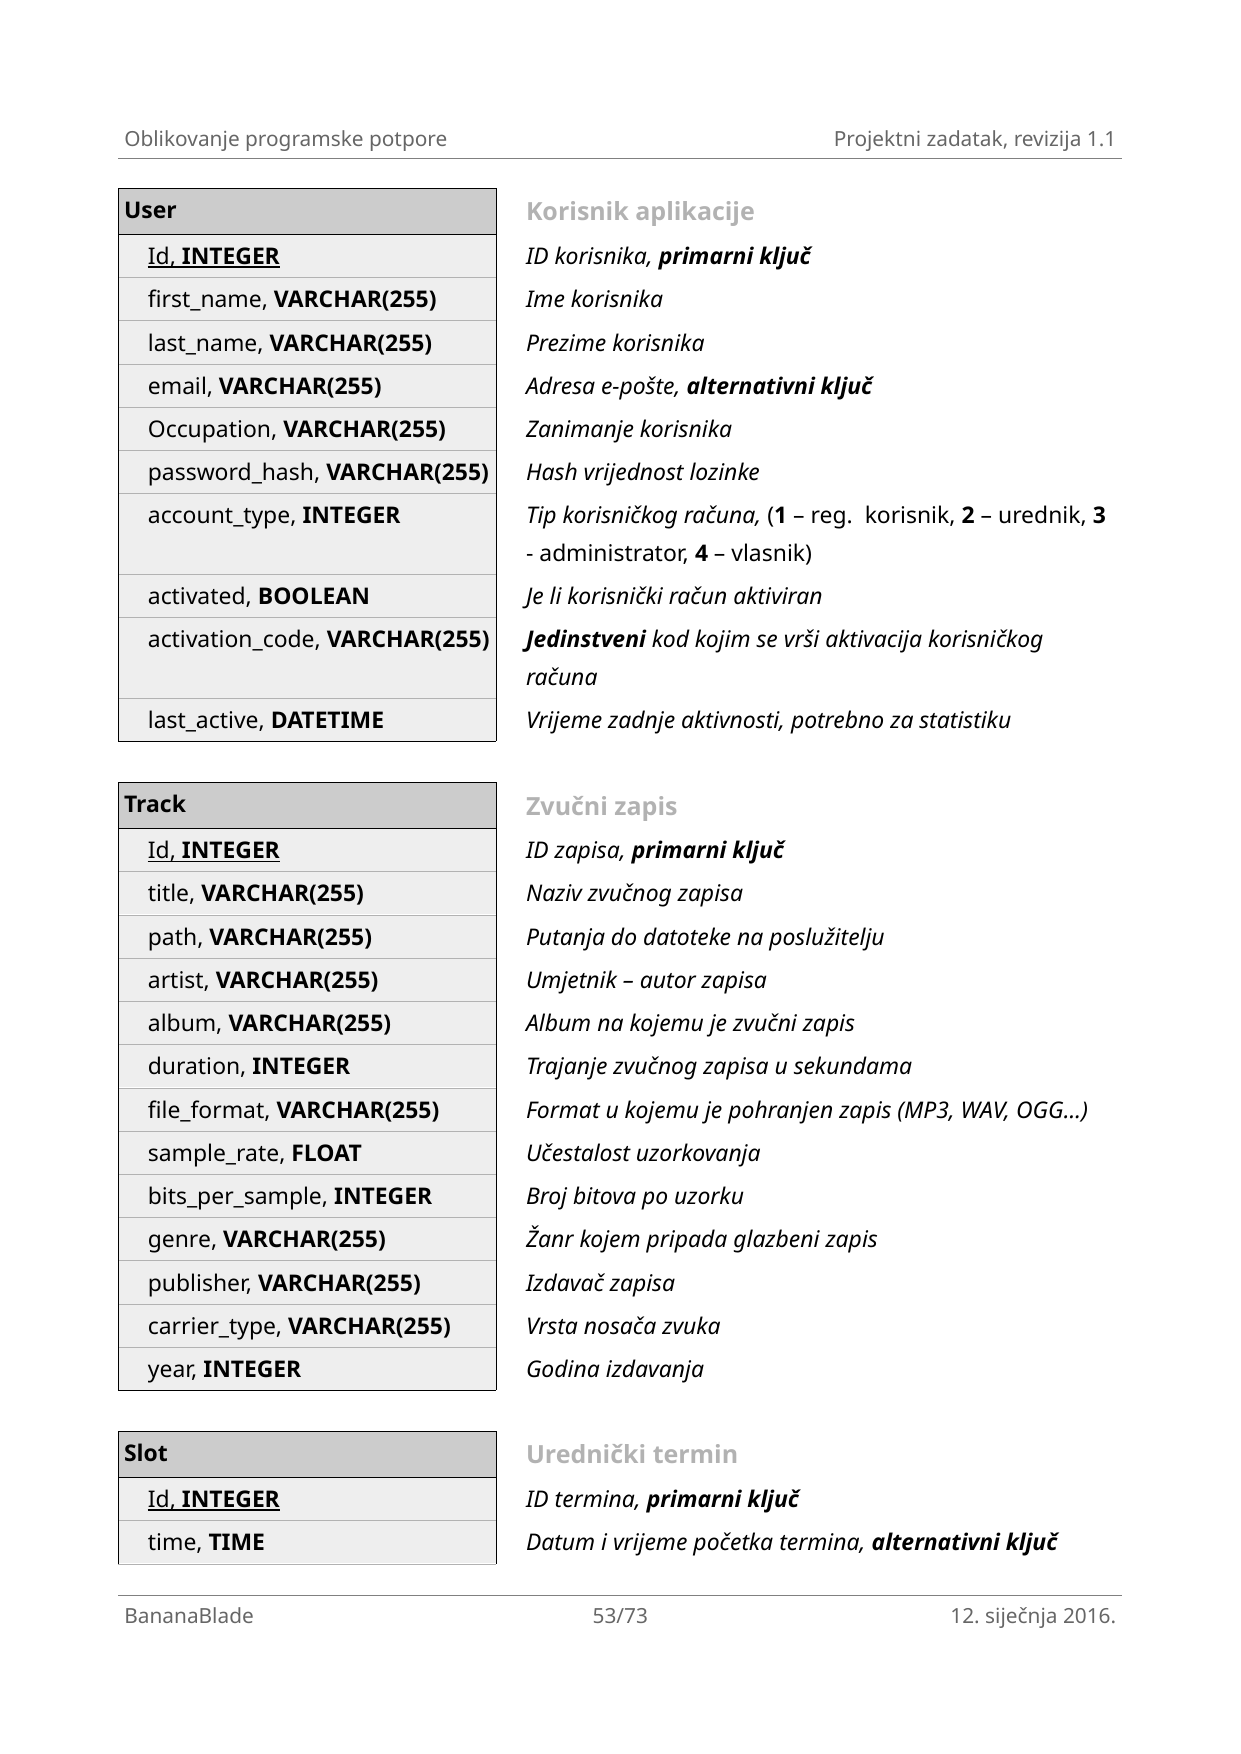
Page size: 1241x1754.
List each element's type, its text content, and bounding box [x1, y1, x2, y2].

table_cell Hash vrijednost lozinke [497, 450, 1123, 493]
table_header Urednički termin [497, 1431, 1123, 1477]
table_cell Format u kojemu je pohranjen zapis (MP3, WAV, OGG...) [497, 1088, 1123, 1131]
table_cell activation_code, VARCHAR(255) [119, 618, 496, 698]
table_cell last_active, DATETIME [119, 699, 496, 741]
table_cell account_type, INTEGER [119, 494, 496, 574]
table_cell activated, BOOLEAN [119, 575, 496, 617]
table_cell title, VARCHAR(255) [119, 872, 496, 914]
table_cell file_format, VARCHAR(255) [119, 1089, 496, 1131]
table_cell Trajanje zvučnog zapisa u sekundama [497, 1044, 1123, 1087]
table_header Korisnik aplikacije [497, 188, 1123, 234]
table_cell Godina izdavanja [497, 1347, 1123, 1390]
table_cell Id, INTEGER [119, 235, 496, 277]
table_cell ID termina, primarni ključ [497, 1477, 1123, 1520]
table_cell email, VARCHAR(255) [119, 365, 496, 407]
table_cell album, VARCHAR(255) [119, 1002, 496, 1044]
table_cell time, TIME [119, 1521, 496, 1563]
table_cell year, INTEGER [119, 1348, 496, 1390]
table_header Track [119, 783, 496, 828]
table_cell Je li korisnički račun aktiviran [497, 574, 1123, 617]
table_cell bits_per_sample, INTEGER [119, 1175, 496, 1217]
table_cell Vrijeme zadnje aktivnosti, potrebno za statistiku [497, 698, 1123, 741]
table_cell Vrsta nosača zvuka [497, 1304, 1123, 1347]
table_cell carrier_type, VARCHAR(255) [119, 1305, 496, 1347]
table_cell Učestalost uzorkovanja [497, 1131, 1123, 1174]
table_cell Datum i vrijeme početka termina, alternativni ključ [497, 1520, 1123, 1563]
table_cell path, VARCHAR(255) [119, 916, 496, 958]
table_cell Id, INTEGER [119, 1478, 496, 1520]
table_header Zvučni zapis [497, 782, 1123, 828]
table_cell Id, INTEGER [119, 829, 496, 871]
table_cell Tip korisničkog računa, (1 – reg. korisnik, 2 – urednik, 3 - administrator, 4 – vlasnik) [497, 493, 1123, 574]
table_cell Album na kojemu je zvučni zapis [497, 1001, 1123, 1044]
table_cell Prezime korisnika [497, 320, 1123, 364]
table_cell Broj bitova po uzorku [497, 1174, 1123, 1217]
table_cell Žanr kojem pripada glazbeni zapis [497, 1217, 1123, 1260]
table_cell Naziv zvučnog zapisa [497, 871, 1123, 914]
table_cell Putanja do datoteke na poslužitelju [497, 915, 1123, 958]
table_cell Occupation, VARCHAR(255) [119, 408, 496, 450]
table_cell genre, VARCHAR(255) [119, 1218, 496, 1260]
table_header Slot [119, 1432, 496, 1477]
table_cell Ime korisnika [497, 277, 1123, 320]
table_cell ID korisnika, primarni ključ [497, 234, 1123, 277]
table_header User [119, 189, 496, 234]
table_cell publisher, VARCHAR(255) [119, 1261, 496, 1304]
table_cell Izdavač zapisa [497, 1260, 1123, 1304]
table_cell last_name, VARCHAR(255) [119, 321, 496, 364]
table_cell Adresa e-pošte, alternativni ključ [497, 364, 1123, 407]
table_cell artist, VARCHAR(255) [119, 959, 496, 1001]
table_cell duration, INTEGER [119, 1045, 496, 1087]
table_cell password_hash, VARCHAR(255) [119, 451, 496, 493]
table_cell Zanimanje korisnika [497, 407, 1123, 450]
table_cell ID zapisa, primarni ključ [497, 828, 1123, 871]
table_cell Jedinstveni kod kojim se vrši aktivacija korisničkog računa [497, 617, 1123, 698]
table_cell sample_rate, FLOAT [119, 1132, 496, 1174]
table_cell first_name, VARCHAR(255) [119, 278, 496, 320]
table_cell Umjetnik – autor zapisa [497, 958, 1123, 1001]
